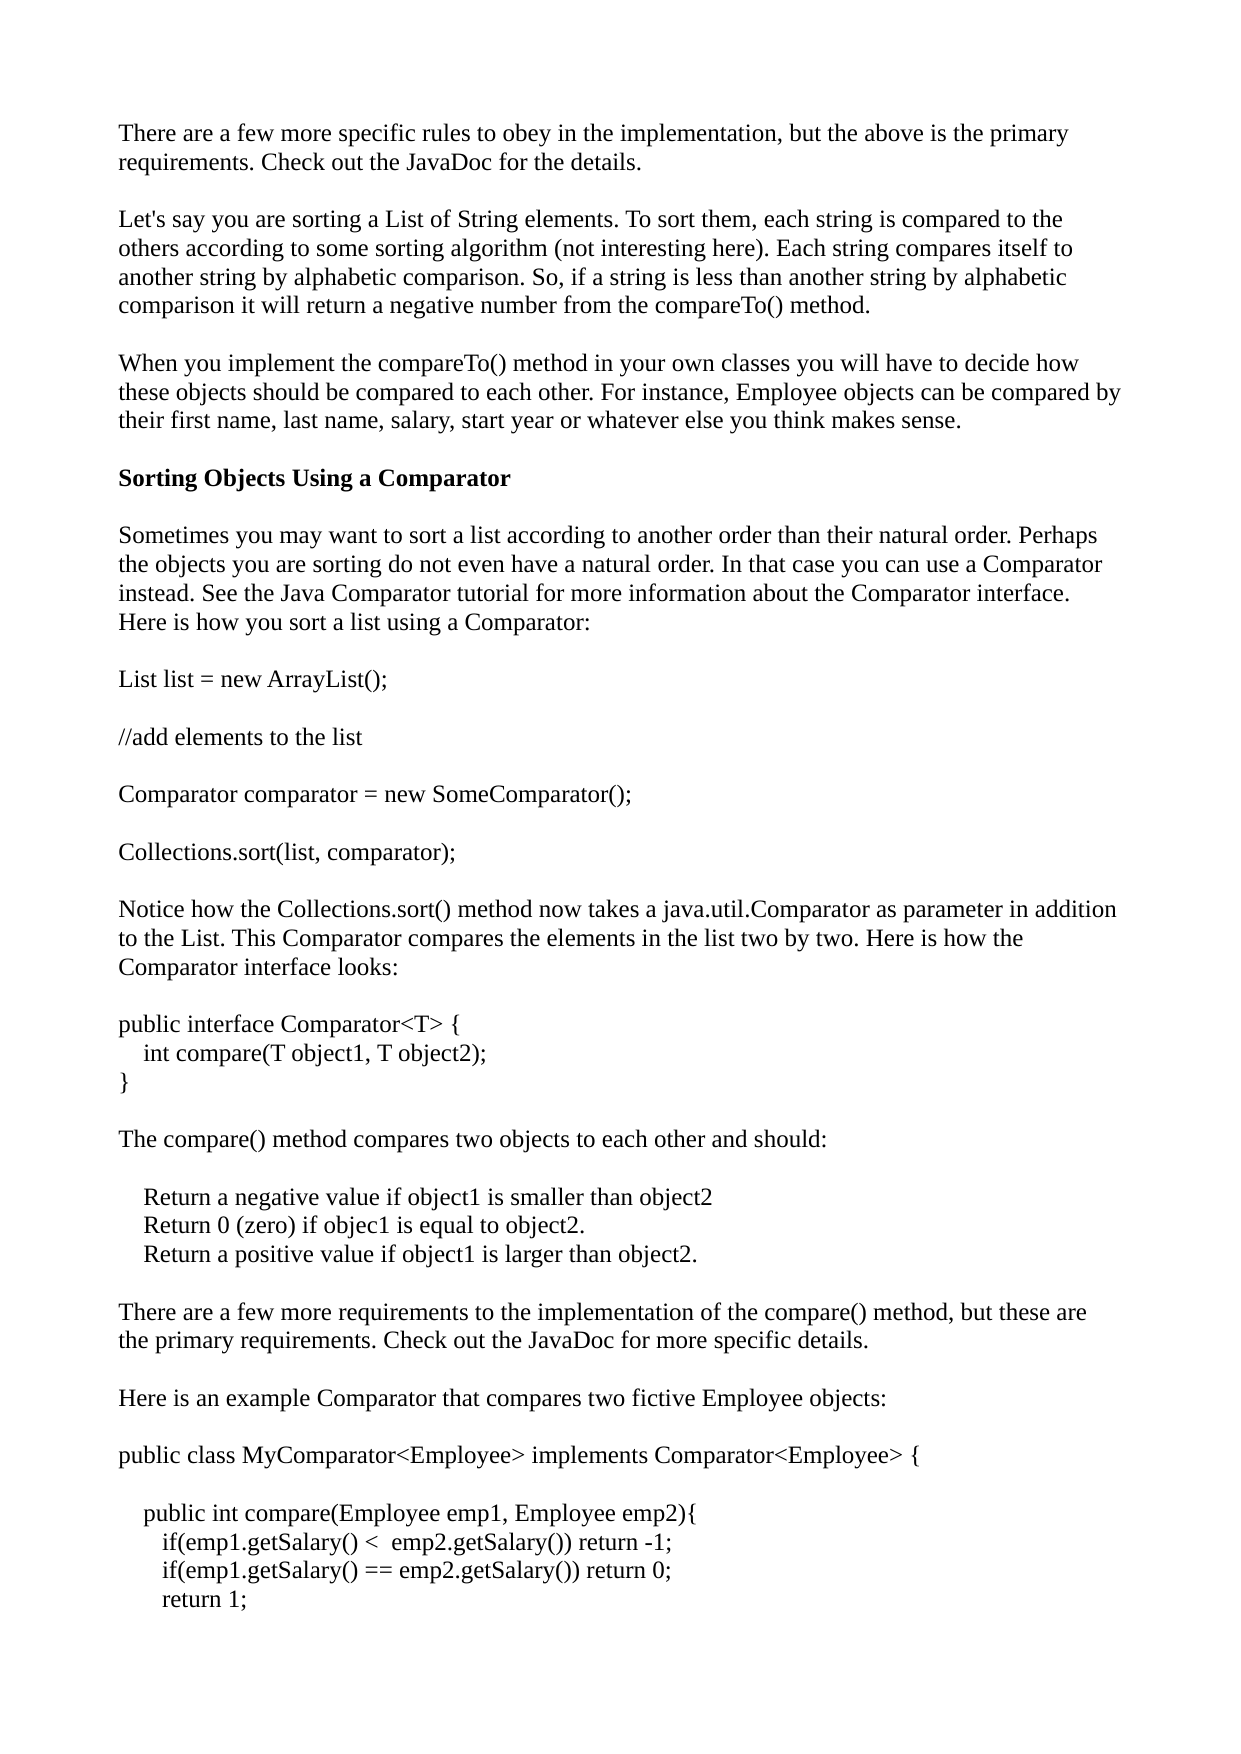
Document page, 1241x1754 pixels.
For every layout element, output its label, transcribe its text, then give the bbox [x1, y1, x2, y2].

text When you implement the compareTo() method in your own classes you will have to decide how these objects should be compared to each other. For instance, Employee objects can be compared by their first name, last name, salary, start year or whatever else you think makes sense. [118, 348, 1122, 434]
text Collections.sort(list, comparator); [118, 837, 1122, 866]
text public class MyComparator<Employee> implements Comparator<Employee> { [118, 1441, 1122, 1469]
text Comparator comparator = new SomeComparator(); [118, 779, 1122, 808]
text List list = new ArrayList(); [118, 664, 1122, 693]
text Let's say you are sorting a List of String elements. To sort them, each string is compared to the others according to some sorting algorithm (not interesting here). Each string compares itself to another string by alphabetic comparison. So, if a string is less than another string by alphabetic comparison it will return a negative number from the compareTo() method. [118, 204, 1122, 319]
text public interface Comparator<T> { [118, 1009, 1122, 1038]
text } [118, 1067, 1122, 1096]
text public int compare(Employee emp1, Employee emp2){ [118, 1498, 1122, 1527]
text int compare(T object1, T object2); [118, 1038, 1122, 1067]
text //add elements to the list [118, 722, 1122, 751]
text Return 0 (zero) if objec1 is equal to object2. [118, 1211, 1122, 1239]
text The compare() method compares two objects to each other and should: [118, 1124, 1122, 1153]
text Notice how the Collections.sort() method now takes a java.util.Comparator as parameter in addition to the List. This Comparator compares the elements in the list two by two. Here is how the Comparator interface looks: [118, 894, 1122, 981]
text if(emp1.getSalary() == emp2.getSalary()) return 0; [118, 1556, 1122, 1584]
text Return a positive value if object1 is larger than object2. [118, 1239, 1122, 1268]
text Return a negative value if object1 is smaller than object2 [118, 1182, 1122, 1211]
text There are a few more specific rules to obey in the implementation, but the above is the primary requirements. Check out the JavaDoc for the details. [118, 118, 1122, 176]
text if(emp1.getSalary() < emp2.getSalary()) return -1; [118, 1527, 1122, 1556]
text There are a few more requirements to the implementation of the compare() method, but these are the primary requirements. Check out the JavaDoc for more specific details. [118, 1297, 1122, 1354]
text Here is an example Comparator that compares two fictive Employee objects: [118, 1383, 1122, 1412]
text Sometimes you may want to sort a list according to another order than their natural order. Perhaps the objects you are sorting do not even have a natural order. In that case you can use a Comparator instead. See the Java Comparator tutorial for more information about the Comparator interface. Here is how you sort a list using a Comparator: [118, 521, 1122, 636]
text return 1; [118, 1584, 1122, 1613]
text Sorting Objects Using a Comparator [118, 463, 1122, 492]
